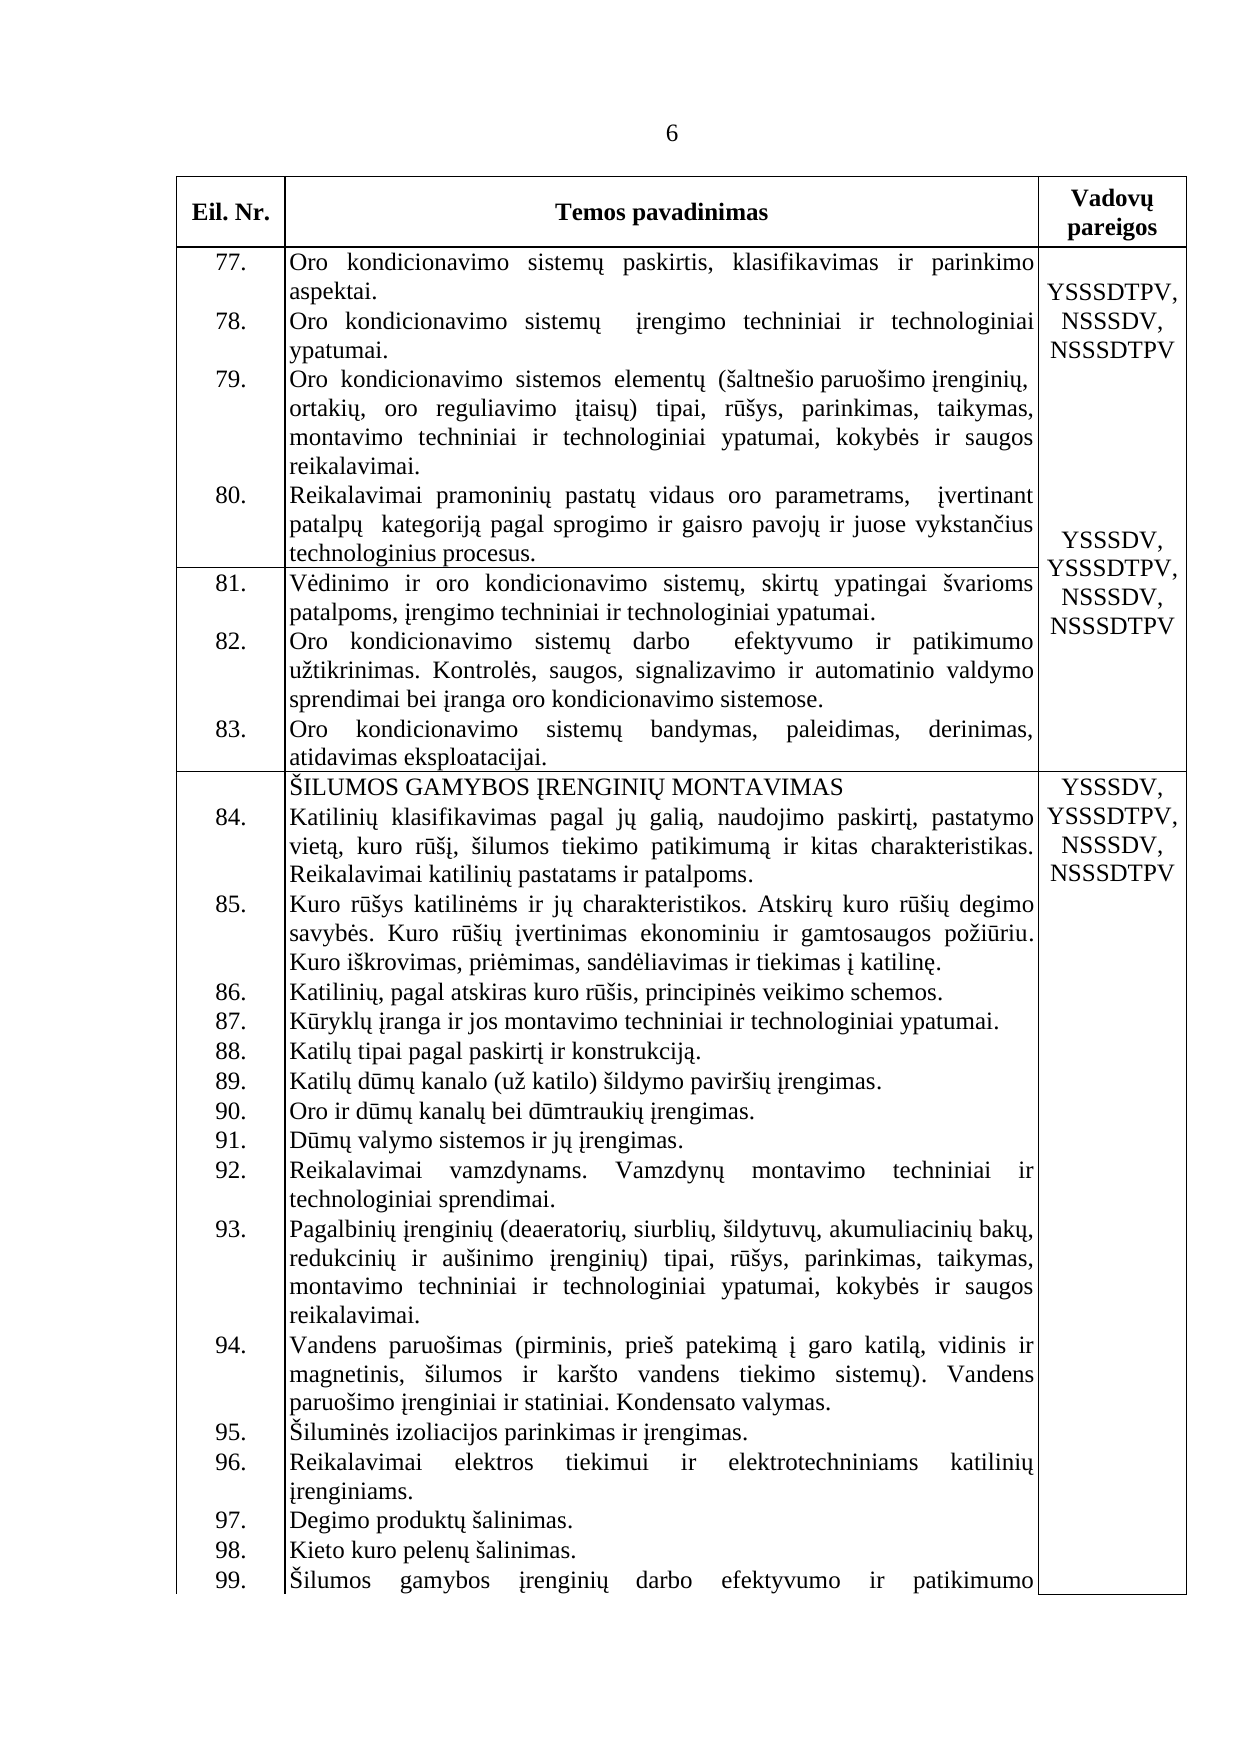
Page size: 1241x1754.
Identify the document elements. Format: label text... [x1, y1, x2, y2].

table_header Temos pavadinimas [286, 177, 1038, 246]
table_cell YSSSDV, YSSSDTPV, NSSSDV, NSSSDTPV [1039, 772, 1186, 1594]
table_cell Katilų tipai pagal paskirtį ir konstrukciją. [286, 1035, 1038, 1065]
table_cell 92. [177, 1154, 284, 1213]
table_cell Kuro rūšys katilinėms ir jų charakteristikos. Atskirų kuro rūšių degimo savybės. Kuro rūšių įvertinimas ekonominiu ir gamtosaugos požiūriu. Kuro iškrovimas, priėmimas, sandėliavimas ir tiekimas į katilinę. [286, 888, 1038, 976]
table_cell 87. [177, 1005, 284, 1035]
table_cell 81. [177, 568, 284, 625]
table_cell 99. [177, 1564, 284, 1594]
table_cell 83. [177, 713, 284, 771]
table_cell Oro kondicionavimo sistemų darbo efektyvumo ir patikimumo užtikrinimas. Kontrolės, saugos, signalizavimo ir automatinio valdymo sprendimai bei įranga oro kondicionavimo sistemose. [286, 625, 1038, 713]
table_cell Oro kondicionavimo sistemų įrengimo techniniai ir technologiniai ypatumai. [286, 305, 1038, 363]
table_cell 80. [177, 480, 284, 567]
table_cell ortakių, oro reguliavimo įtaisų) tipai, rūšys, parinkimas, taikymas, montavimo techniniai ir technologiniai ypatumai, kokybės ir saugos reikalavimai. [286, 393, 1038, 479]
table_cell Reikalavimai elektros tiekimui ir elektrotechniniams katilinių įrenginiams. [286, 1446, 1038, 1504]
table_cell Reikalavimai pramoninių pastatų vidaus oro parametrams, įvertinant patalpų kategoriją pagal sprogimo ir gaisro pavojų ir juose vykstančius technologinius procesus. [286, 480, 1038, 567]
table_cell Oro kondicionavimo sistemų paskirtis, klasifikavimas ir parinkimo aspektai. [286, 248, 1038, 305]
table_cell YSSSDTPV, NSSSDV, NSSSDTPV [1039, 248, 1186, 393]
table_cell [177, 393, 284, 479]
table_cell 77. [177, 248, 284, 305]
table_cell 98. [177, 1534, 284, 1564]
table_cell YSSSDV, YSSSDTPV, NSSSDV, NSSSDTPV [1039, 393, 1186, 771]
table_cell 97. [177, 1505, 284, 1534]
table_cell Reikalavimai vamzdynams. Vamzdynų montavimo techniniai ir technologiniai sprendimai. [286, 1154, 1038, 1213]
table_cell Katilinių, pagal atskiras kuro rūšis, principinės veikimo schemos. [286, 976, 1038, 1005]
table_cell Vandens paruošimas (pirminis, prieš patekimą į garo katilą, vidinis ir magnetinis, šilumos ir karšto vandens tiekimo sistemų). Vandens paruošimo įrenginiai ir statiniai. Kondensato valymas. [286, 1329, 1038, 1416]
table_cell 89. [177, 1065, 284, 1095]
table_cell ŠILUMOS GAMYBOS ĮRENGINIŲ MONTAVIMAS [286, 772, 1038, 801]
table_cell Oro ir dūmų kanalų bei dūmtraukių įrengimas. [286, 1095, 1038, 1124]
table_cell Šilumos gamybos įrenginių darbo efektyvumo ir patikimumo [286, 1564, 1038, 1594]
table_cell Šiluminės izoliacijos parinkimas ir įrengimas. [286, 1416, 1038, 1446]
table_cell 88. [177, 1035, 284, 1065]
table_cell 93. [177, 1213, 284, 1329]
table_cell 95. [177, 1416, 284, 1446]
table_cell 78. [177, 305, 284, 363]
table_cell Vėdinimo ir oro kondicionavimo sistemų, skirtų ypatingai švarioms patalpoms, įrengimo techniniai ir technologiniai ypatumai. [286, 568, 1038, 625]
table_cell 96. [177, 1446, 284, 1504]
table_cell Degimo produktų šalinimas. [286, 1505, 1038, 1534]
table_cell Katilinių klasifikavimas pagal jų galią, naudojimo paskirtį, pastatymo vietą, kuro rūšį, šilumos tiekimo patikimumą ir kitas charakteristikas. Reikalavimai katilinių pastatams ir patalpoms. [286, 801, 1038, 888]
table_header Eil. Nr. [177, 177, 284, 246]
table_cell 90. [177, 1095, 284, 1124]
table_cell 94. [177, 1329, 284, 1416]
table_cell 79. [177, 364, 284, 393]
table_cell 84. [177, 801, 284, 888]
table_cell Kūryklų įranga ir jos montavimo techniniai ir technologiniai ypatumai. [286, 1005, 1038, 1035]
table_cell Dūmų valymo sistemos ir jų įrengimas. [286, 1125, 1038, 1154]
table_cell Oro kondicionavimo sistemos elementų (šaltnešio paruošimo įrenginių, [286, 364, 1038, 393]
table_cell 85. [177, 888, 284, 976]
table_cell Katilų dūmų kanalo (už katilo) šildymo paviršių įrengimas. [286, 1065, 1038, 1095]
table_cell 91. [177, 1125, 284, 1154]
table_cell Pagalbinių įrenginių (deaeratorių, siurblių, šildytuvų, akumuliacinių bakų, redukcinių ir aušinimo įrenginių) tipai, rūšys, parinkimas, taikymas, montavimo techniniai ir technologiniai ypatumai, kokybės ir saugos reikalavimai. [286, 1213, 1038, 1329]
table_header Vadovų pareigos [1039, 177, 1186, 246]
table_cell 86. [177, 976, 284, 1005]
table_cell Kieto kuro pelenų šalinimas. [286, 1534, 1038, 1564]
table_cell 82. [177, 625, 284, 713]
table_cell Oro kondicionavimo sistemų bandymas, paleidimas, derinimas, atidavimas eksploatacijai. [286, 713, 1038, 771]
table_cell [177, 772, 284, 801]
